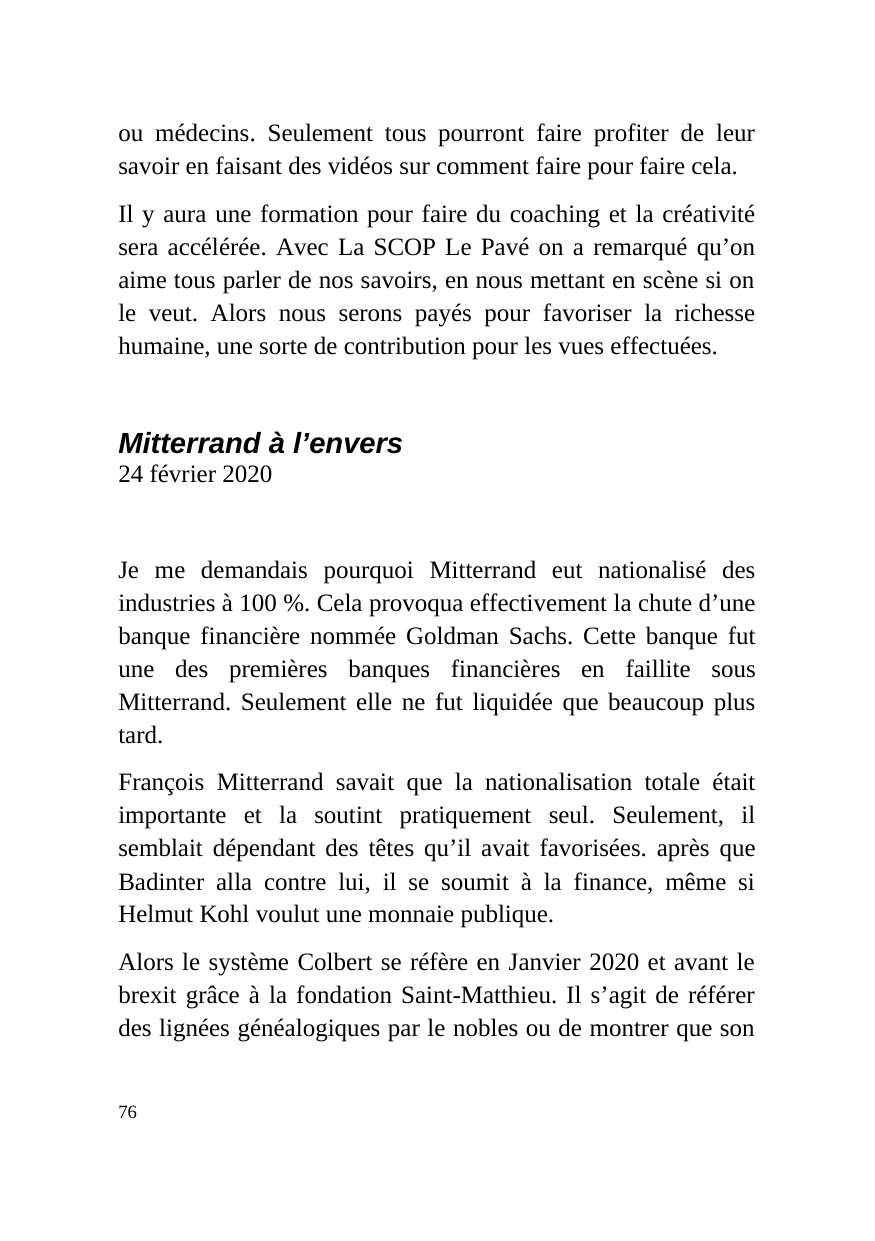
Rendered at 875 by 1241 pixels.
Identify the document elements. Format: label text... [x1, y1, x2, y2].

text François Mitterrand savait que la nationalisation totale était importante et la soutint pratiquement seul. Seulement, il semblait dépendant des têtes qu’il avait favorisées. après que Badinter alla contre lui, il se soumit à la finance, même si Helmut Kohl voulut une monnaie publique. [118, 767, 756, 928]
text Je me demandais pourquoi Mitterrand eut nationalisé des industries à 100 %. Cela provoqua effectivement la chute d’une banque financière nommée Goldman Sachs. Cette banque fut une des premières banques financières en faillite sous Mitterrand. Seulement elle ne fut liquidée que beaucoup plus tard. [118, 555, 756, 749]
text ou médecins. Seulement tous pourront faire profiter de leur savoir en faisant des vidéos sur comment faire pour faire cela. [118, 118, 756, 180]
text 24 février 2020 [118, 459, 756, 488]
text Alors le système Colbert se réfère en Janvier 2020 et avant le brexit grâce à la fondation Saint-Matthieu. Il s’agit de référer des lignées généalogiques par le nobles ou de montrer que son [118, 947, 756, 1042]
text Il y aura une formation pour faire du coaching et la créativité sera accélérée. Avec La SCOP Le Pavé on a remarqué qu’on aime tous parler de nos savoirs, en nous mettant en scène si on le veut. Alors nous serons payés pour favoriser la richesse humaine, une sorte de contribution pour les vues effectuées. [118, 199, 756, 359]
subtitle Mitterrand à l’envers [118, 426, 756, 459]
